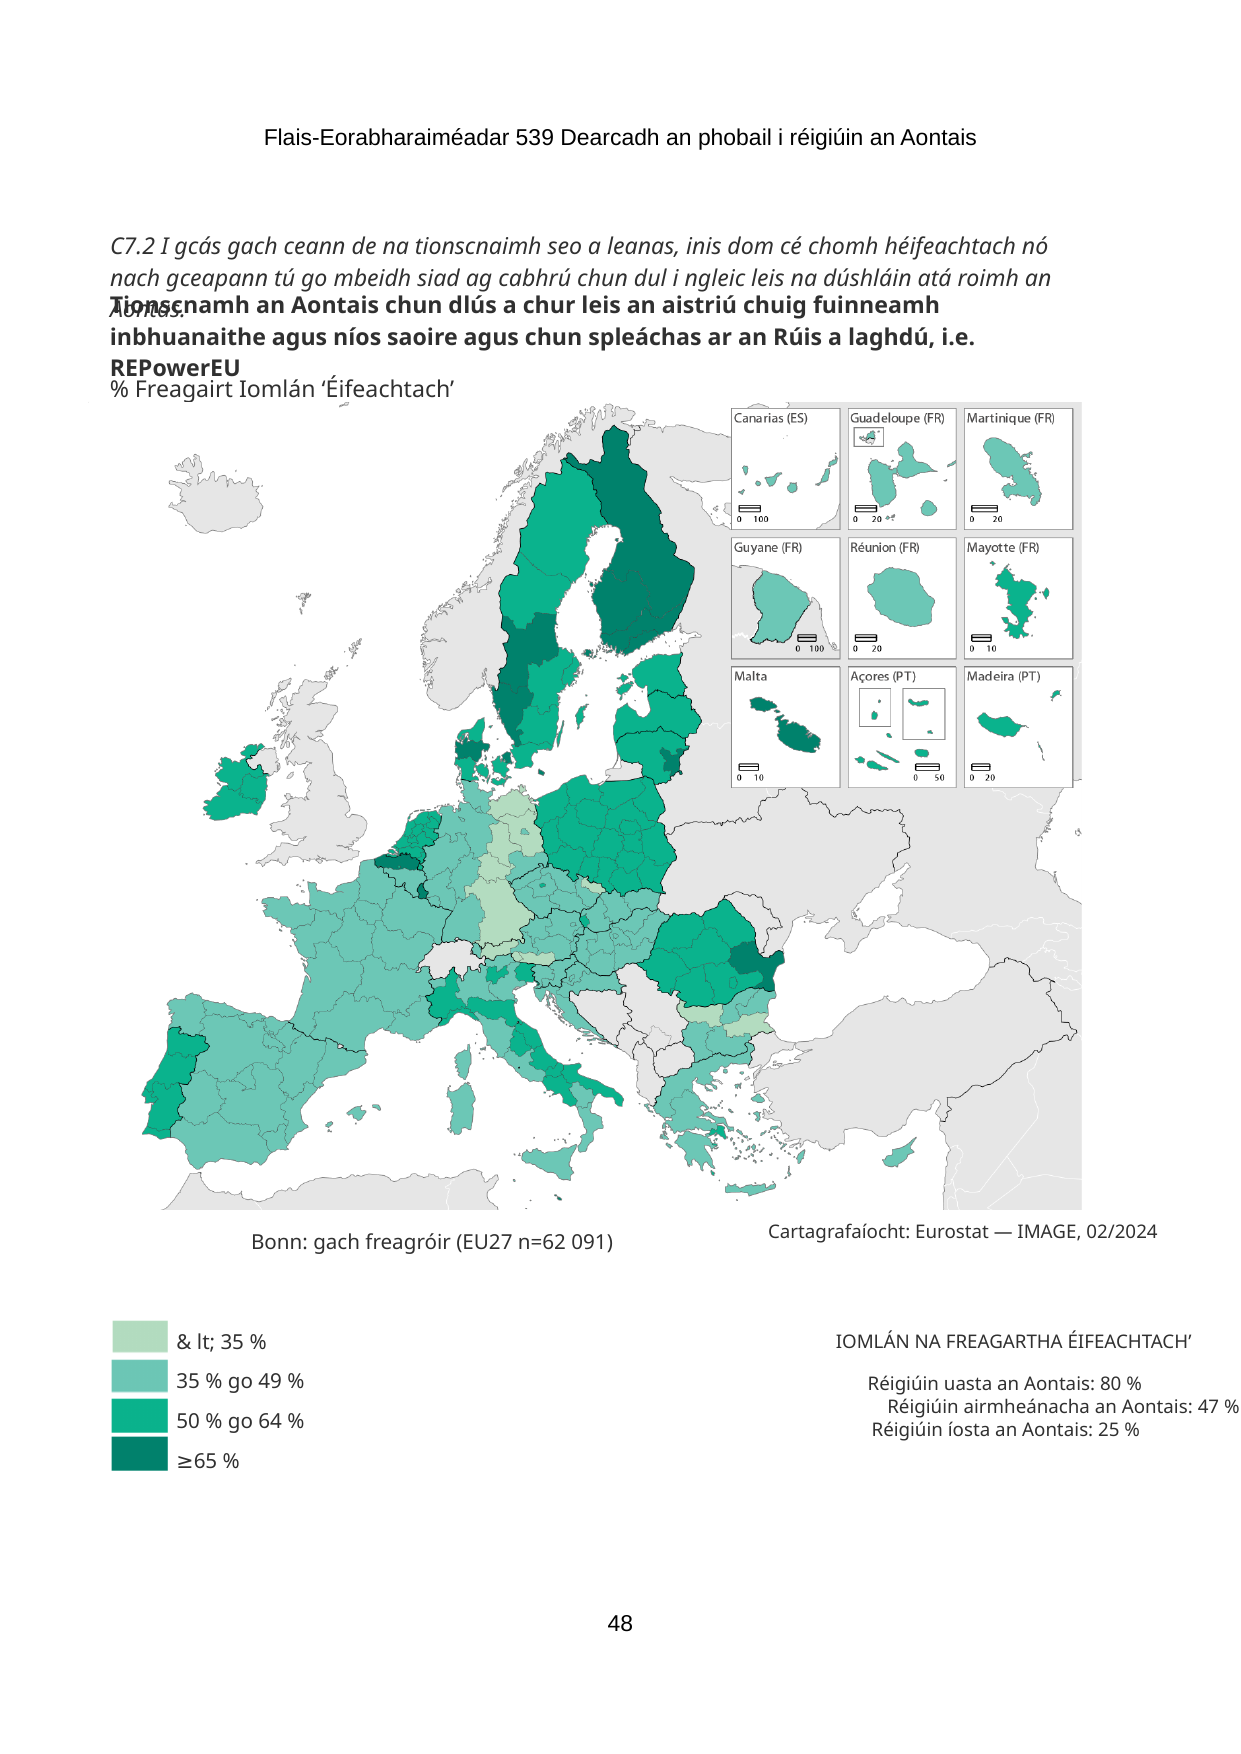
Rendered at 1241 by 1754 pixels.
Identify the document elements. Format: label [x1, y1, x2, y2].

picture [112, 1437, 167, 1470]
picture [113, 1321, 167, 1353]
picture [112, 1399, 167, 1432]
picture [73, 397, 1087, 1210]
picture [112, 1360, 167, 1393]
